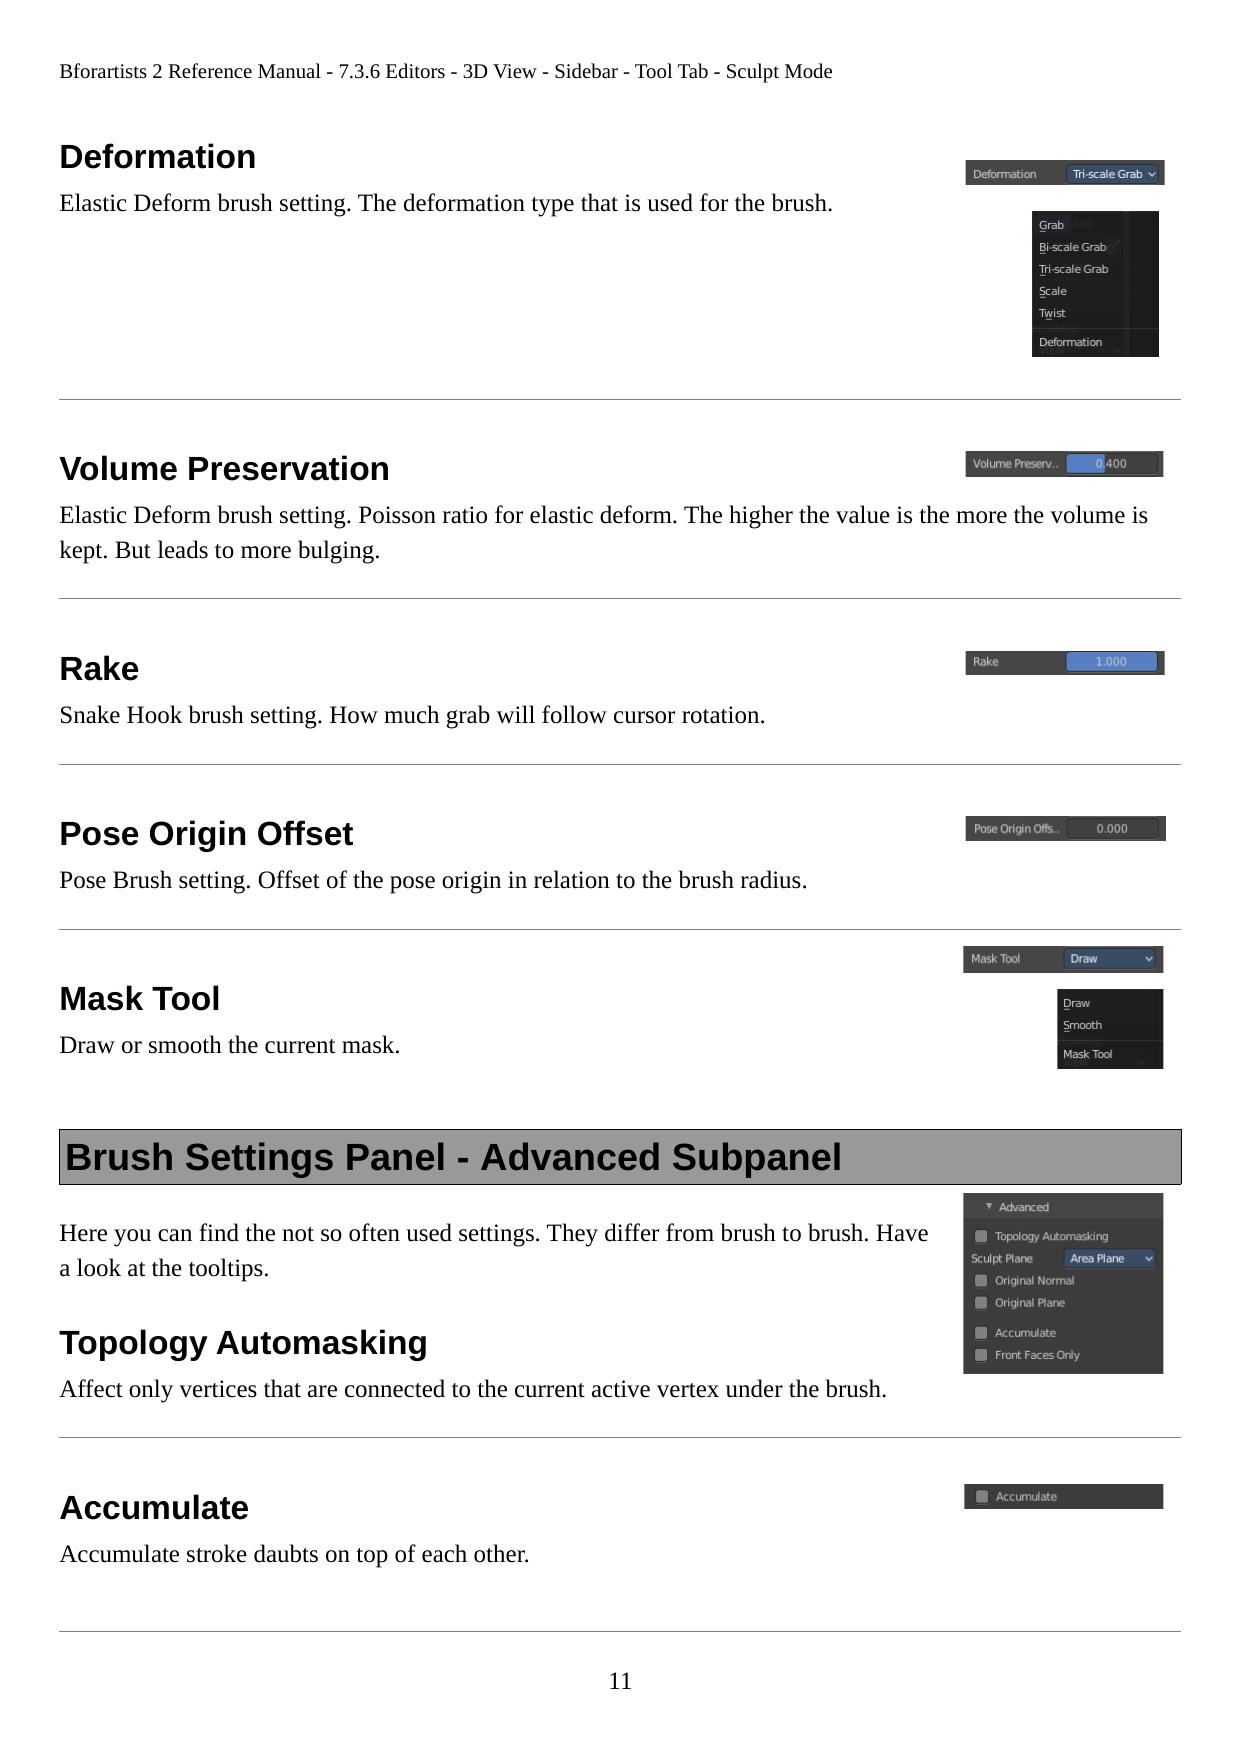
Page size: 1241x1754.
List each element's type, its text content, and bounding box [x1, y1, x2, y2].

picture [965, 816, 1166, 841]
subtitle Topology Automasking [59, 1323, 963, 1361]
picture [965, 451, 1164, 477]
text Draw or smooth the current mask. [59, 1030, 1057, 1059]
picture [1057, 989, 1164, 1069]
subtitle Volume Preservation [59, 449, 1181, 488]
text Elastic Deform brush setting. Poisson ratio for elastic deform. The higher the value is the more the volume is kept. But leads to more bulging. [59, 500, 1181, 563]
picture [965, 160, 1165, 185]
subtitle Accumulate [59, 1488, 1181, 1526]
table_header Brush Settings Panel - Advanced Subpanel [60, 1130, 1181, 1184]
subtitle Mask Tool [59, 979, 1181, 1018]
subtitle [1164, 1323, 1181, 1361]
picture [963, 946, 1164, 973]
text Affect only vertices that are connected to the current active vertex under the brush. [59, 1374, 1181, 1402]
text Snake Hook brush setting. How much grab will follow cursor rotation. [59, 700, 1181, 729]
text Pose Brush setting. Offset of the pose origin in relation to the brush radius. [59, 865, 1181, 894]
picture [965, 651, 1165, 675]
subtitle Deformation [59, 137, 1181, 175]
text Accumulate stroke daubts on top of each other. [59, 1539, 1181, 1568]
text Here you can find the not so often used settings. They differ from brush to brush. Have a look at the tooltips. [59, 1185, 1181, 1281]
subtitle Rake [59, 649, 1181, 687]
subtitle Pose Origin Offset [59, 814, 1181, 853]
picture [1032, 211, 1159, 357]
picture [964, 1484, 1164, 1509]
picture [963, 1193, 1164, 1374]
text Elastic Deform brush setting. The deformation type that is used for the brush. [59, 188, 1181, 217]
